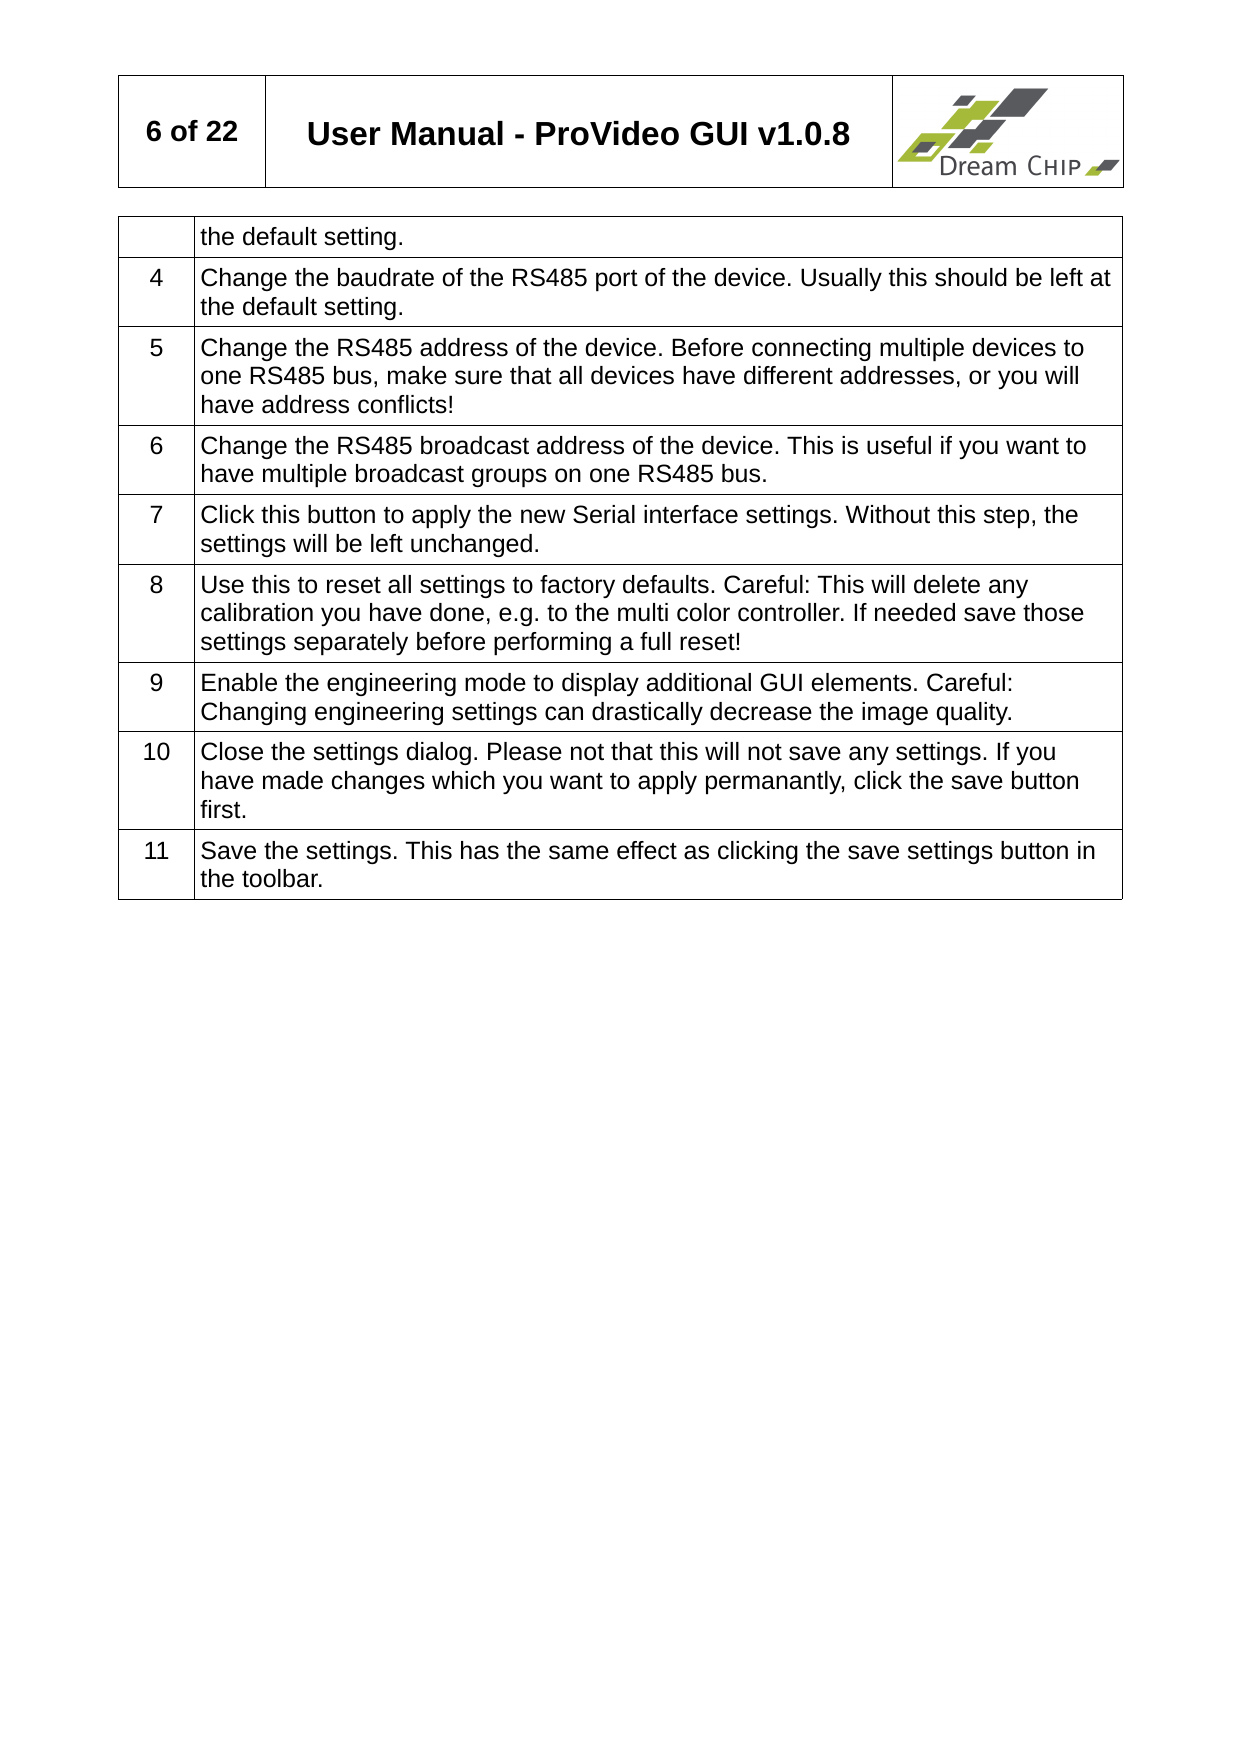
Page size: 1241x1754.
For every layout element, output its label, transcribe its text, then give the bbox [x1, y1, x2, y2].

table_cell Use this to reset all settings to factory defaults. Careful: This will delete any calibration you have done, e.g. to the multi color controller. If needed save those settings separately before performing a full reset! [195, 565, 1122, 662]
table_cell 11 [119, 830, 194, 899]
table_cell 8 [119, 565, 194, 662]
table_cell 6 [119, 426, 194, 494]
table_cell Save the settings. This has the same effect as clicking the save settings button in the toolbar. [195, 830, 1122, 899]
table_cell 7 [119, 495, 194, 563]
table_cell [119, 217, 194, 257]
table_cell 10 [119, 732, 194, 829]
picture [897, 87, 1120, 177]
table_cell the default setting. [195, 217, 1122, 257]
table_cell 9 [119, 663, 194, 731]
table_cell Click this button to apply the new Serial interface settings. Without this step, the settings will be left unchanged. [195, 495, 1122, 563]
table_cell Close the settings dialog. Please not that this will not save any settings. If you have made changes which you want to apply permanantly, click the save button first. [195, 732, 1122, 829]
table_cell Enable the engineering mode to display additional GUI elements. Careful: Changing engineering settings can drastically decrease the image quality. [195, 663, 1122, 731]
table_cell 5 [119, 327, 194, 424]
table_cell Change the RS485 address of the device. Before connecting multiple devices to one RS485 bus, make sure that all devices have different addresses, or you will have address conflicts! [195, 327, 1122, 424]
table_cell 4 [119, 258, 194, 326]
table_cell Change the baudrate of the RS485 port of the device. Usually this should be left at the default setting. [195, 258, 1122, 326]
table_cell Change the RS485 broadcast address of the device. This is useful if you want to have multiple broadcast groups on one RS485 bus. [195, 426, 1122, 494]
